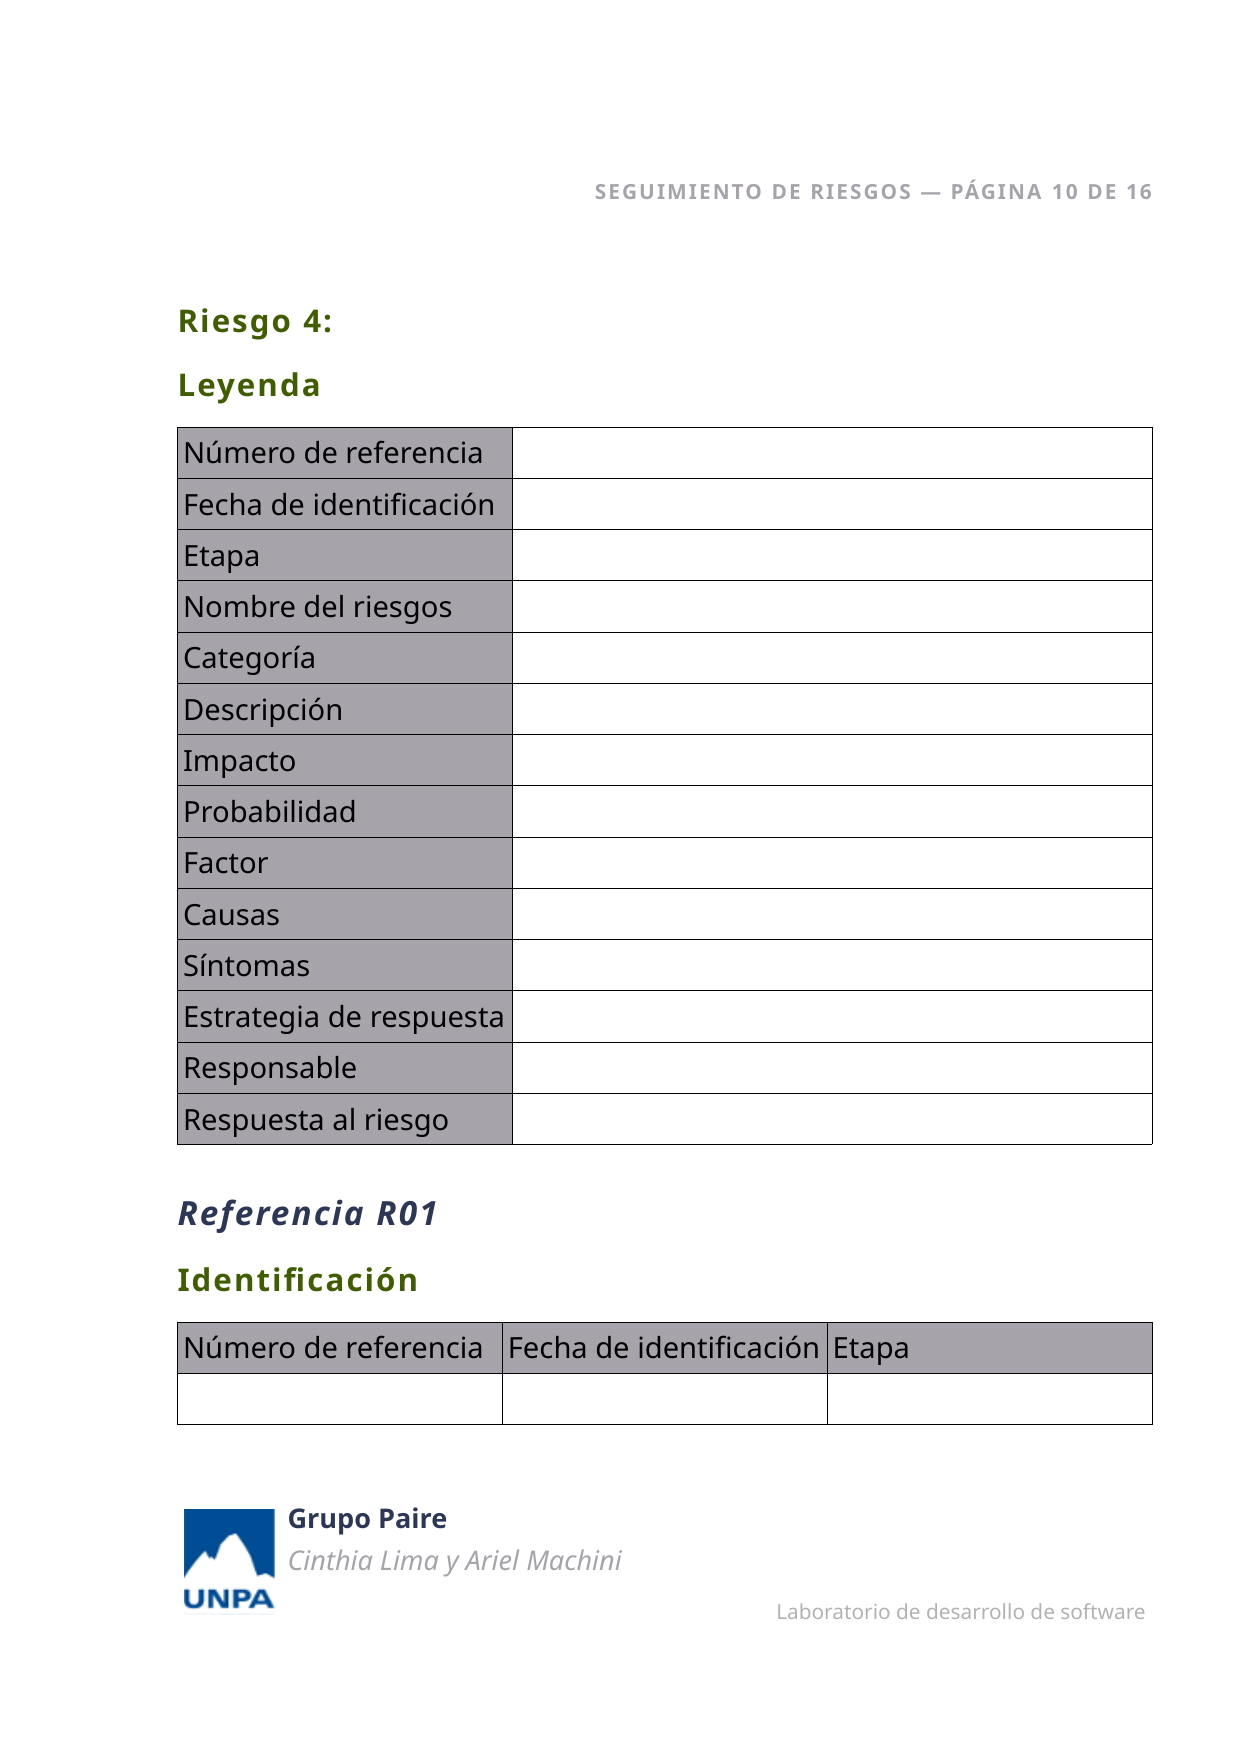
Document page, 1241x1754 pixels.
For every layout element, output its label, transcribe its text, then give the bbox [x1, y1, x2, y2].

table_cell [513, 479, 1152, 529]
table_cell [178, 1374, 502, 1424]
table_cell [513, 633, 1152, 683]
table_cell Factor [178, 838, 512, 888]
table_header Etapa [828, 1323, 1152, 1373]
table_cell [513, 940, 1152, 990]
table_cell Respuesta al riesgo [178, 1094, 512, 1144]
table_cell Impacto [178, 735, 512, 785]
table_cell [513, 1094, 1152, 1144]
table_cell Probabilidad [178, 786, 512, 837]
table_cell [513, 838, 1152, 888]
table_cell Causas [178, 889, 512, 939]
table_cell [513, 991, 1152, 1042]
table_cell Síntomas [178, 940, 512, 990]
table_cell Descripción [178, 684, 512, 734]
table_header Número de referencia [178, 428, 512, 478]
table_cell Nombre del riesgos [178, 581, 512, 632]
table_cell Estrategia de respuesta [178, 991, 512, 1042]
table_cell [513, 530, 1152, 580]
table_cell Etapa [178, 530, 512, 580]
text Identificación [177, 1258, 1152, 1301]
table_cell [513, 581, 1152, 632]
text Riesgo 4: [177, 299, 1152, 342]
table_cell [513, 889, 1152, 939]
table_cell [513, 1043, 1152, 1093]
picture [184, 1509, 275, 1615]
text Leyenda [177, 363, 1152, 405]
table_cell Fecha de identificación [178, 479, 512, 529]
table_cell [513, 735, 1152, 785]
table_cell [513, 786, 1152, 837]
table_cell [828, 1374, 1152, 1424]
table_cell [513, 684, 1152, 734]
text Referencia R01 [177, 1190, 1152, 1235]
table_header [513, 428, 1152, 478]
table_cell Categoría [178, 633, 512, 683]
table_header Número de referencia [178, 1323, 502, 1373]
table_cell Responsable [178, 1043, 512, 1093]
table_header Fecha de identificación [503, 1323, 827, 1373]
table_cell [503, 1374, 827, 1424]
